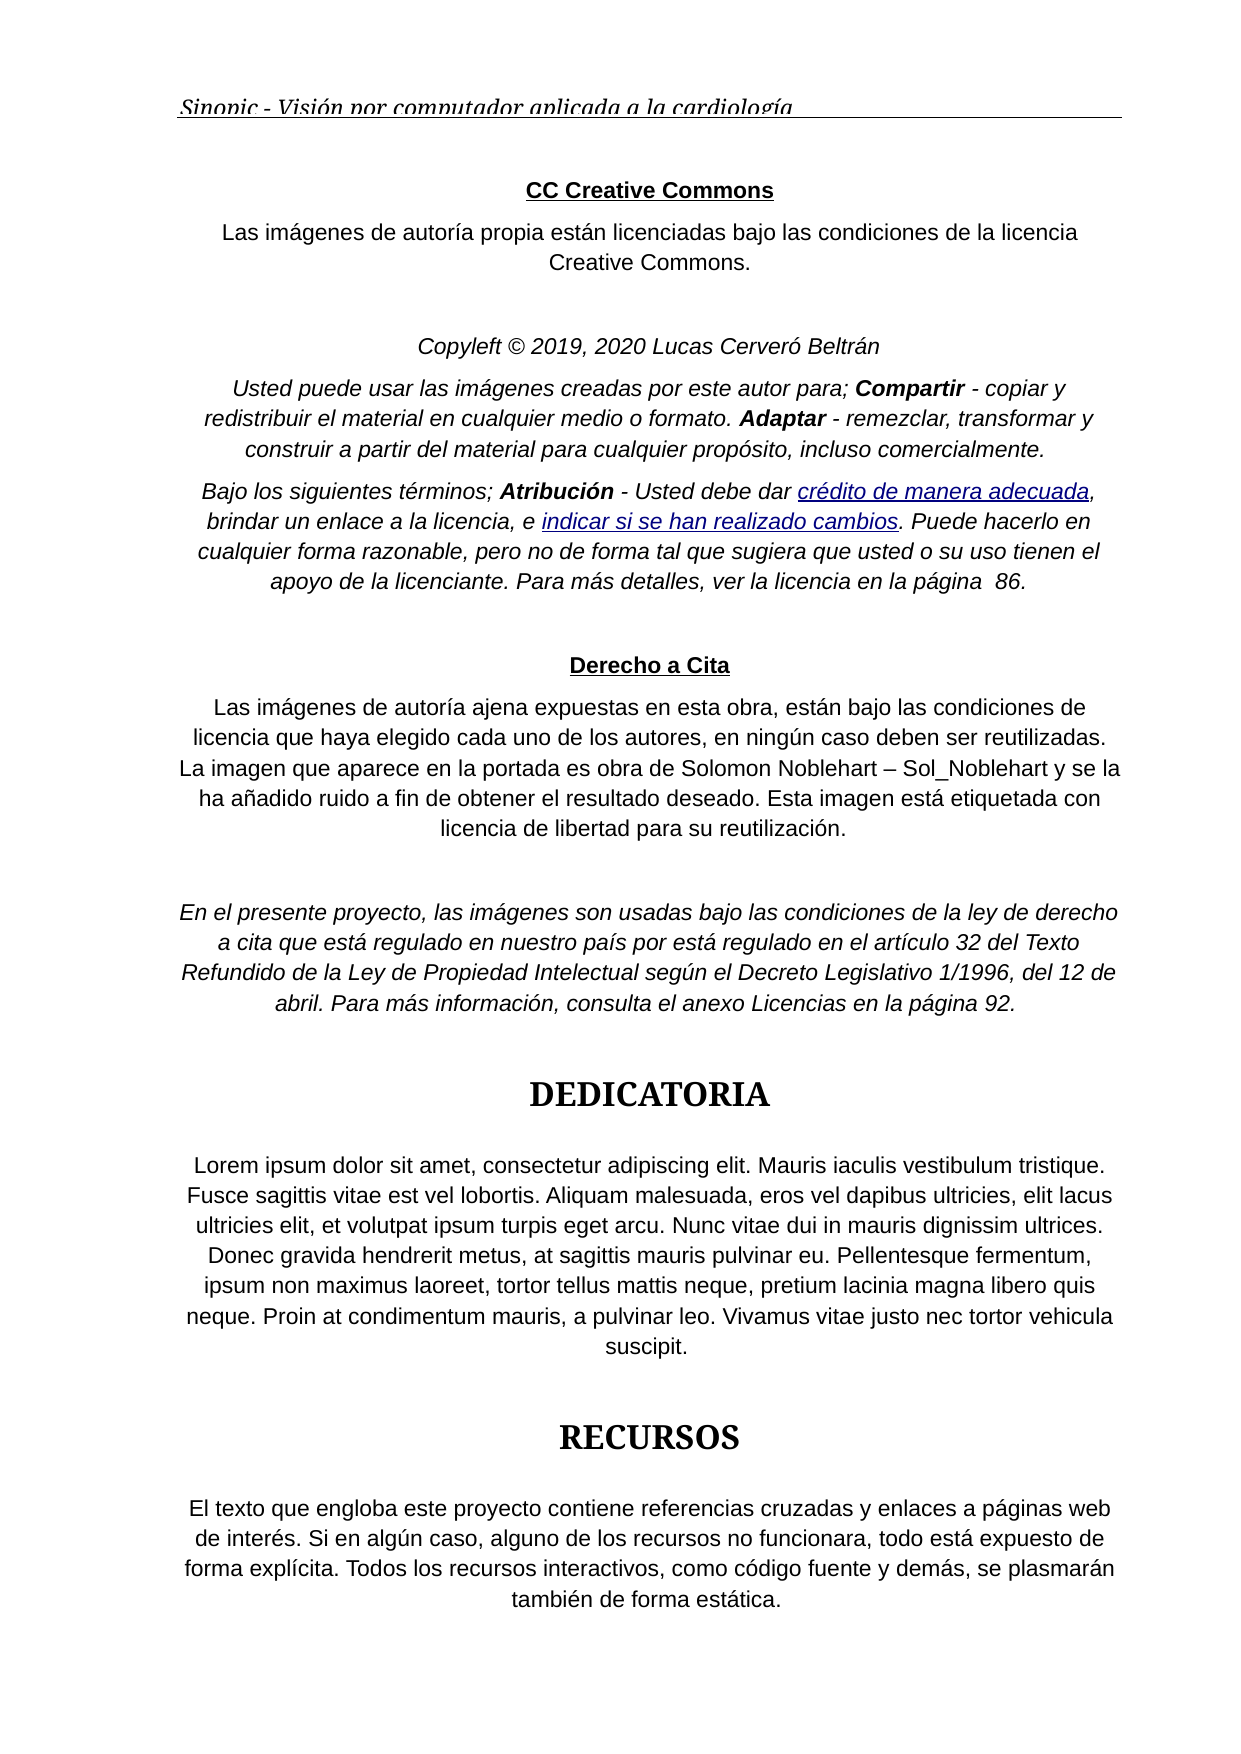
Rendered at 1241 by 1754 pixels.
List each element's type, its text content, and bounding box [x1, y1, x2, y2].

text Copyleft © 2019, 2020 Lucas Cerveró Beltrán [177, 333, 1122, 359]
text Las imágenes de autoría propia están licenciadas bajo las condiciones de la licencia Creative Commons. [177, 219, 1122, 276]
text Las imágenes de autoría ajena expuestas en esta obra, están bajo las condiciones de licencia que haya elegido cada uno de los autores, en ningún caso deben ser reutilizadas. La imagen que aparece en la portada es obra de Solomon Noblehart – Sol_Noblehart y se la ha añadido ruido a fin de obtener el resultado deseado. Esta imagen está etiquetada con licencia de libertad para su reutilización. [177, 694, 1122, 841]
text Bajo los siguientes términos; Atribución - Usted debe dar crédito de manera adecuada, brindar un enlace a la licencia, e indicar si se han realizado cambios. Puede hacerlo en cualquier forma razonable, pero no de forma tal que sugiera que usted o su uso tienen el apoyo de la licenciante. Para más detalles, ver la licencia en la página 79. [177, 478, 1122, 594]
text CC Creative Commons [177, 177, 1122, 203]
text recursos [177, 1414, 1122, 1459]
text Usted puede usar las imágenes creadas por este autor para; Compartir - copiar y redistribuir el material en cualquier medio o formato. Adaptar - remezclar, transformar y construir a partir del material para cualquier propósito, incluso comercialmente. [177, 375, 1122, 462]
text Lorem ipsum dolor sit amet, consectetur adipiscing elit. Mauris iaculis vestibulum tristique. Fusce sagittis vitae est vel lobortis. Aliquam malesuada, eros vel dapibus ultricies, elit lacus ultricies elit, et volutpat ipsum turpis eget arcu. Nunc vitae dui in mauris dignissim ultrices. Donec gravida hendrerit metus, at sagittis mauris pulvinar eu. Pellentesque fermentum, ipsum non maximus laoreet, tortor tellus mattis neque, pretium lacinia magna libero quis neque. Proin at condimentum mauris, a pulvinar leo. Vivamus vitae justo nec tortor vehicula suscipit. [177, 1152, 1122, 1359]
text Derecho a Cita [177, 652, 1122, 678]
text El texto que engloba este proyecto contiene referencias cruzadas y enlaces a páginas web de interés. Si en algún caso, alguno de los recursos no funcionara, todo está expuesto de forma explícita. Todos los recursos interactivos, como código fuente y demás, se plasmarán también de forma estática. [177, 1495, 1122, 1612]
text dedicatoria [177, 1071, 1122, 1116]
text En el presente proyecto, las imágenes son usadas bajo las condiciones de la ley de derecho a cita que está regulado en nuestro país por está regulado en el artículo 32 del Texto Refundido de la Ley de Propiedad Intelectual según el Decreto Legislativo 1/1996, del 12 de abril. Para más información, consulta el anexo Licencias en la página 85. [177, 899, 1122, 1016]
